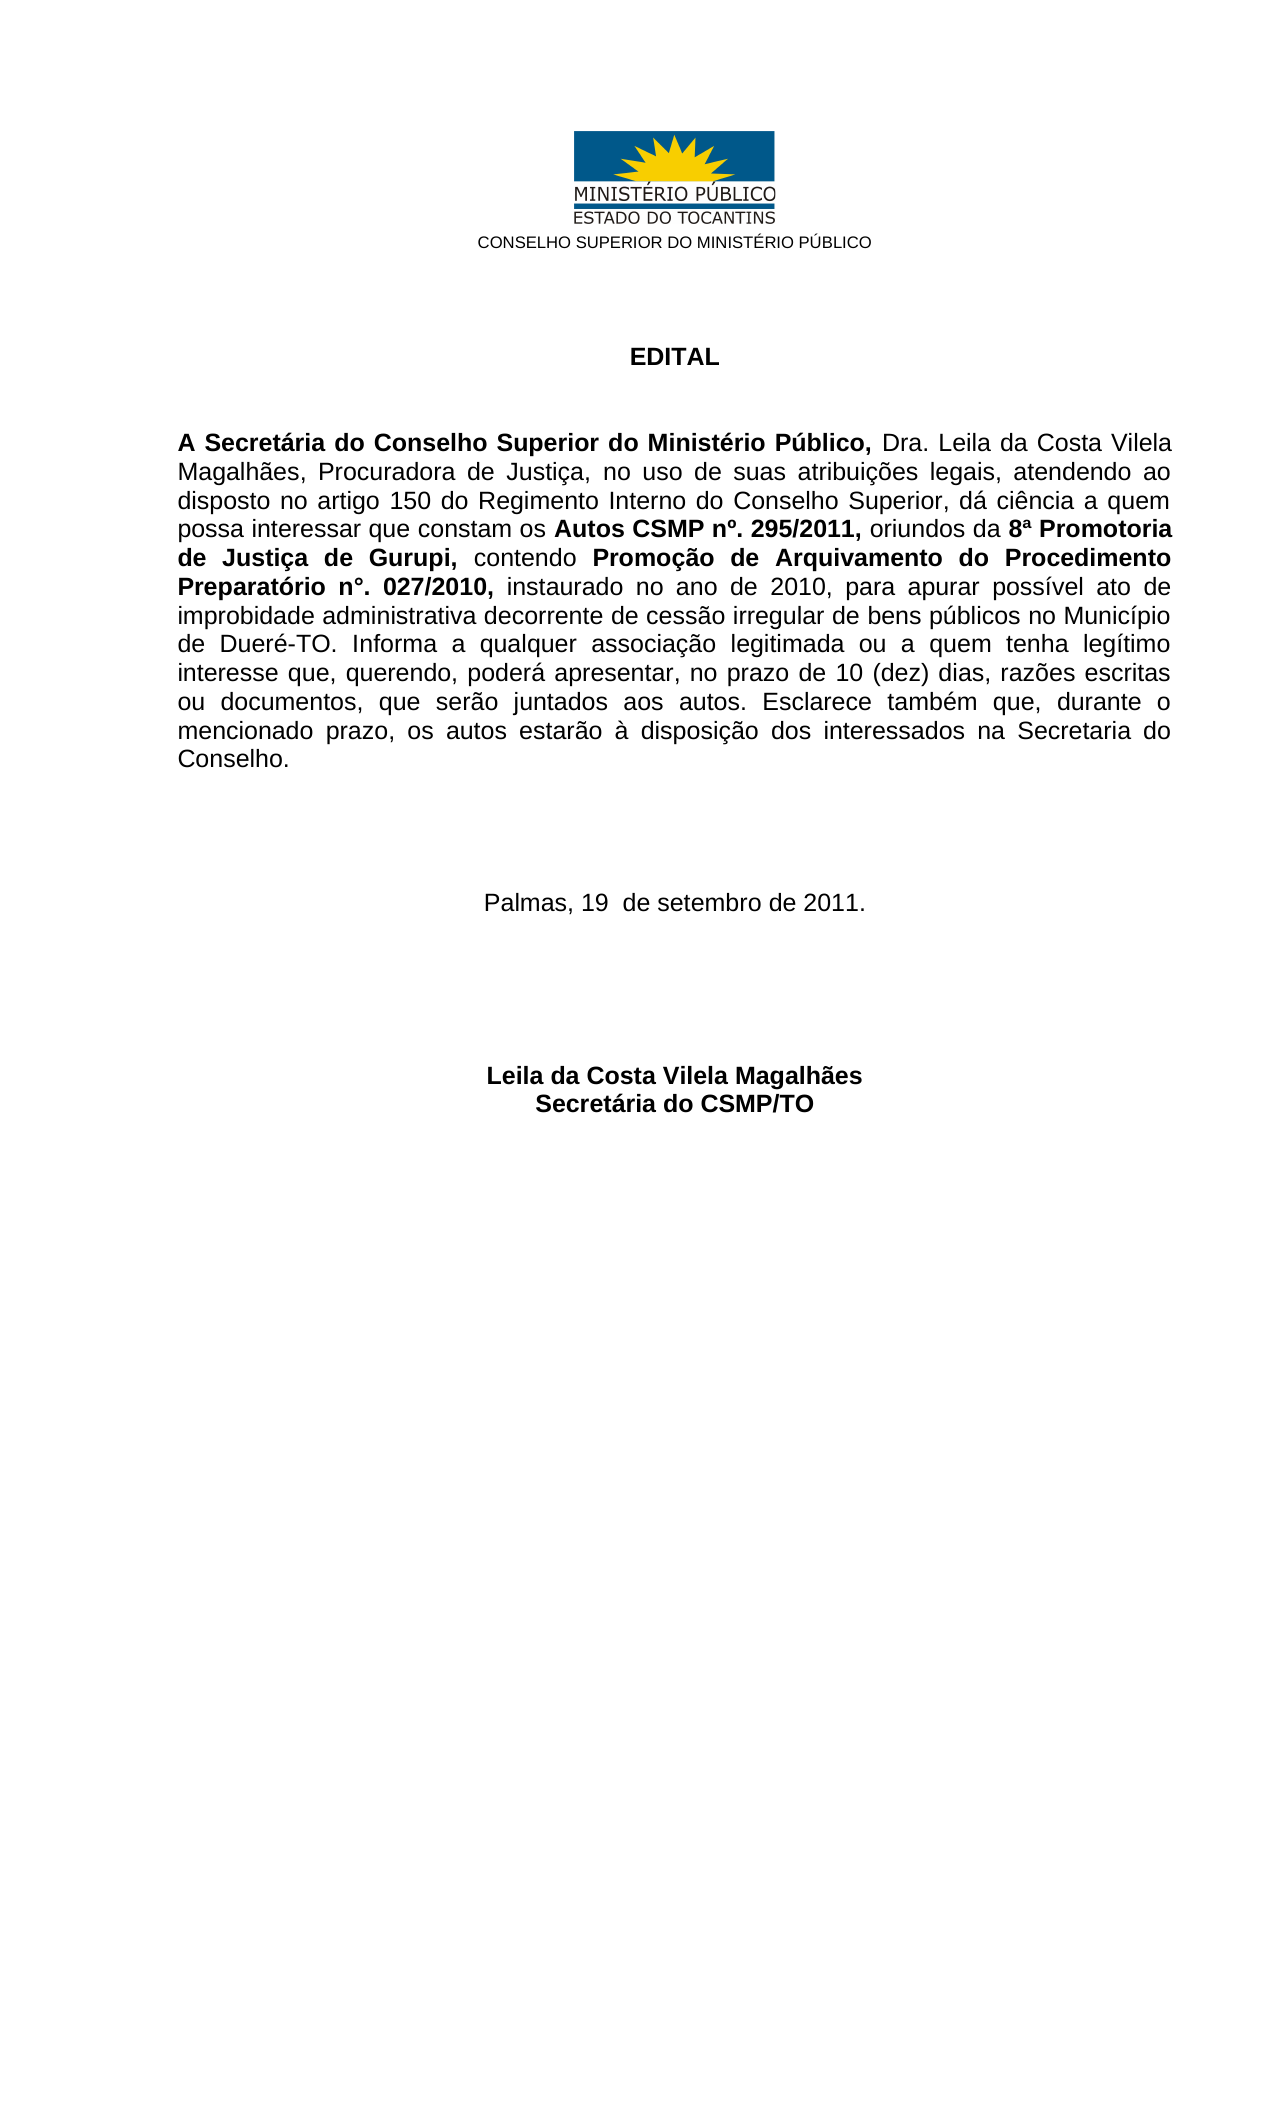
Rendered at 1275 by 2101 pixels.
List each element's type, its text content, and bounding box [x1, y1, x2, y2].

text A Secretária do Conselho Superior do Ministério Público, Dra. Leila da Costa Vilela Magalhães, Procuradora de Justiça, no uso de suas atribuições legais, atendendo ao disposto no artigo 150 do Regimento Interno do Conselho Superior, dá ciência a quem possa interessar que constam os Autos CSMP nº. 295/2011, oriundos da 8ª Promotoria de Justiça de Gurupi, contendo Promoção de Arquivamento do Procedimento Preparatório n°. 027/2010, instaurado no ano de 2010, para apurar possível ato de improbidade administrativa decorrente de cessão irregular de bens públicos no Município de Dueré-TO. Informa a qualquer associação legitimada ou a quem tenha legítimo interesse que, querendo, poderá apresentar, no prazo de 10 (dez) dias, razões escritas ou documentos, que serão juntados aos autos. Esclarece também que, durante o mencionado prazo, os autos estarão à disposição dos interessados na Secretaria do Conselho. [177, 428, 1172, 773]
text Palmas, 19 de setembro de 2011. [177, 888, 1172, 917]
text Leila da Costa Vilela Magalhães [177, 1061, 1172, 1089]
text Secretária do CSMP/TO [177, 1089, 1172, 1118]
text EDITAL [177, 342, 1172, 371]
picture [574, 131, 776, 224]
